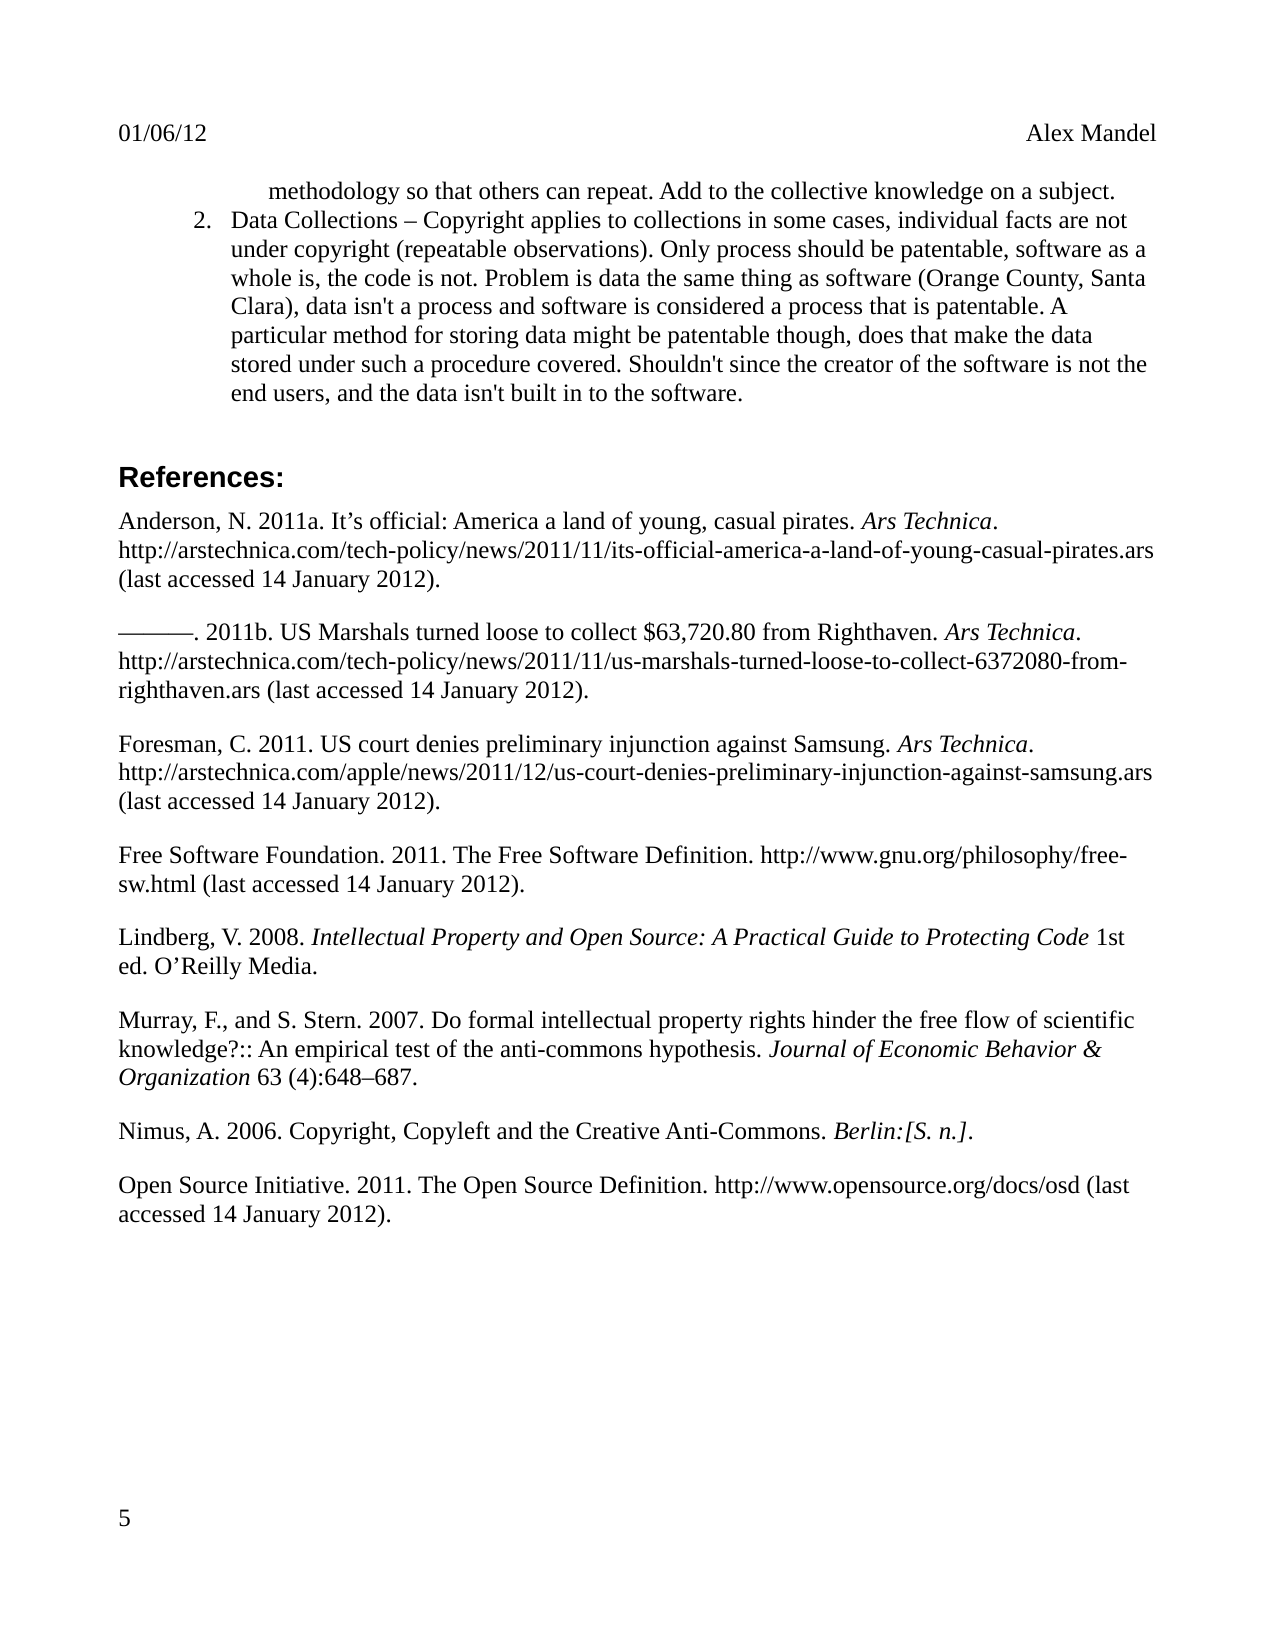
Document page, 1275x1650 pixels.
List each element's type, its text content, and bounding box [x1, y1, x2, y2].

text Foresman, C. 2011. US court denies preliminary injunction against Samsung. Ars Technica. http://arstechnica.com/apple/news/2011/12/us-court-denies-preliminary-injunction-against-samsung.ars (last accessed 14 January 2012). [118, 729, 1157, 815]
text Murray, F., and S. Stern. 2007. Do formal intellectual property rights hinder the free flow of scientific knowledge?:: An empirical test of the anti-commons hypothesis. Journal of Economic Behavior & Organization 63 (4):648–687. [118, 1005, 1157, 1091]
list Data Collections – Copyright applies to collections in some cases, individual facts are not under copyright (repeatable observations). Only process should be patentable, software as a whole is, the code is not. Problem is data the same thing as software (Orange County, Santa Clara), data isn't a process and software is considered a process that is patentable. A particular method for storing data might be patentable though, does that make the data stored under such a procedure covered. Shouldn't since the creator of the software is not the end users, and the data isn't built in to the software. [193, 205, 1157, 406]
subtitle References: [118, 460, 1157, 494]
text ———. 2011b. US Marshals turned loose to collect $63,720.80 from Righthaven. Ars Technica. http://arstechnica.com/tech-policy/news/2011/11/us-marshals-turned-loose-to-collect-6372080-from-righthaven.ars (last accessed 14 January 2012). [118, 617, 1157, 704]
text Nimus, A. 2006. Copyright, Copyleft and the Creative Anti-Commons. Berlin:[S. n.]. [118, 1116, 1157, 1145]
text Free Software Foundation. 2011. The Free Software Definition. http://www.gnu.org/philosophy/free-sw.html (last accessed 14 January 2012). [118, 840, 1157, 897]
list methodology so that others can repeat. Add to the collective knowledge on a subject. [231, 176, 1157, 205]
text Anderson, N. 2011a. It’s official: America a land of young, casual pirates. Ars Technica. http://arstechnica.com/tech-policy/news/2011/11/its-official-america-a-land-of-young-casual-pirates.ars (last accessed 14 January 2012). [118, 506, 1157, 592]
text Open Source Initiative. 2011. The Open Source Definition. http://www.opensource.org/docs/osd (last accessed 14 January 2012). [118, 1170, 1157, 1227]
text Lindberg, V. 2008. Intellectual Property and Open Source: A Practical Guide to Protecting Code 1st ed. O’Reilly Media. [118, 922, 1157, 980]
